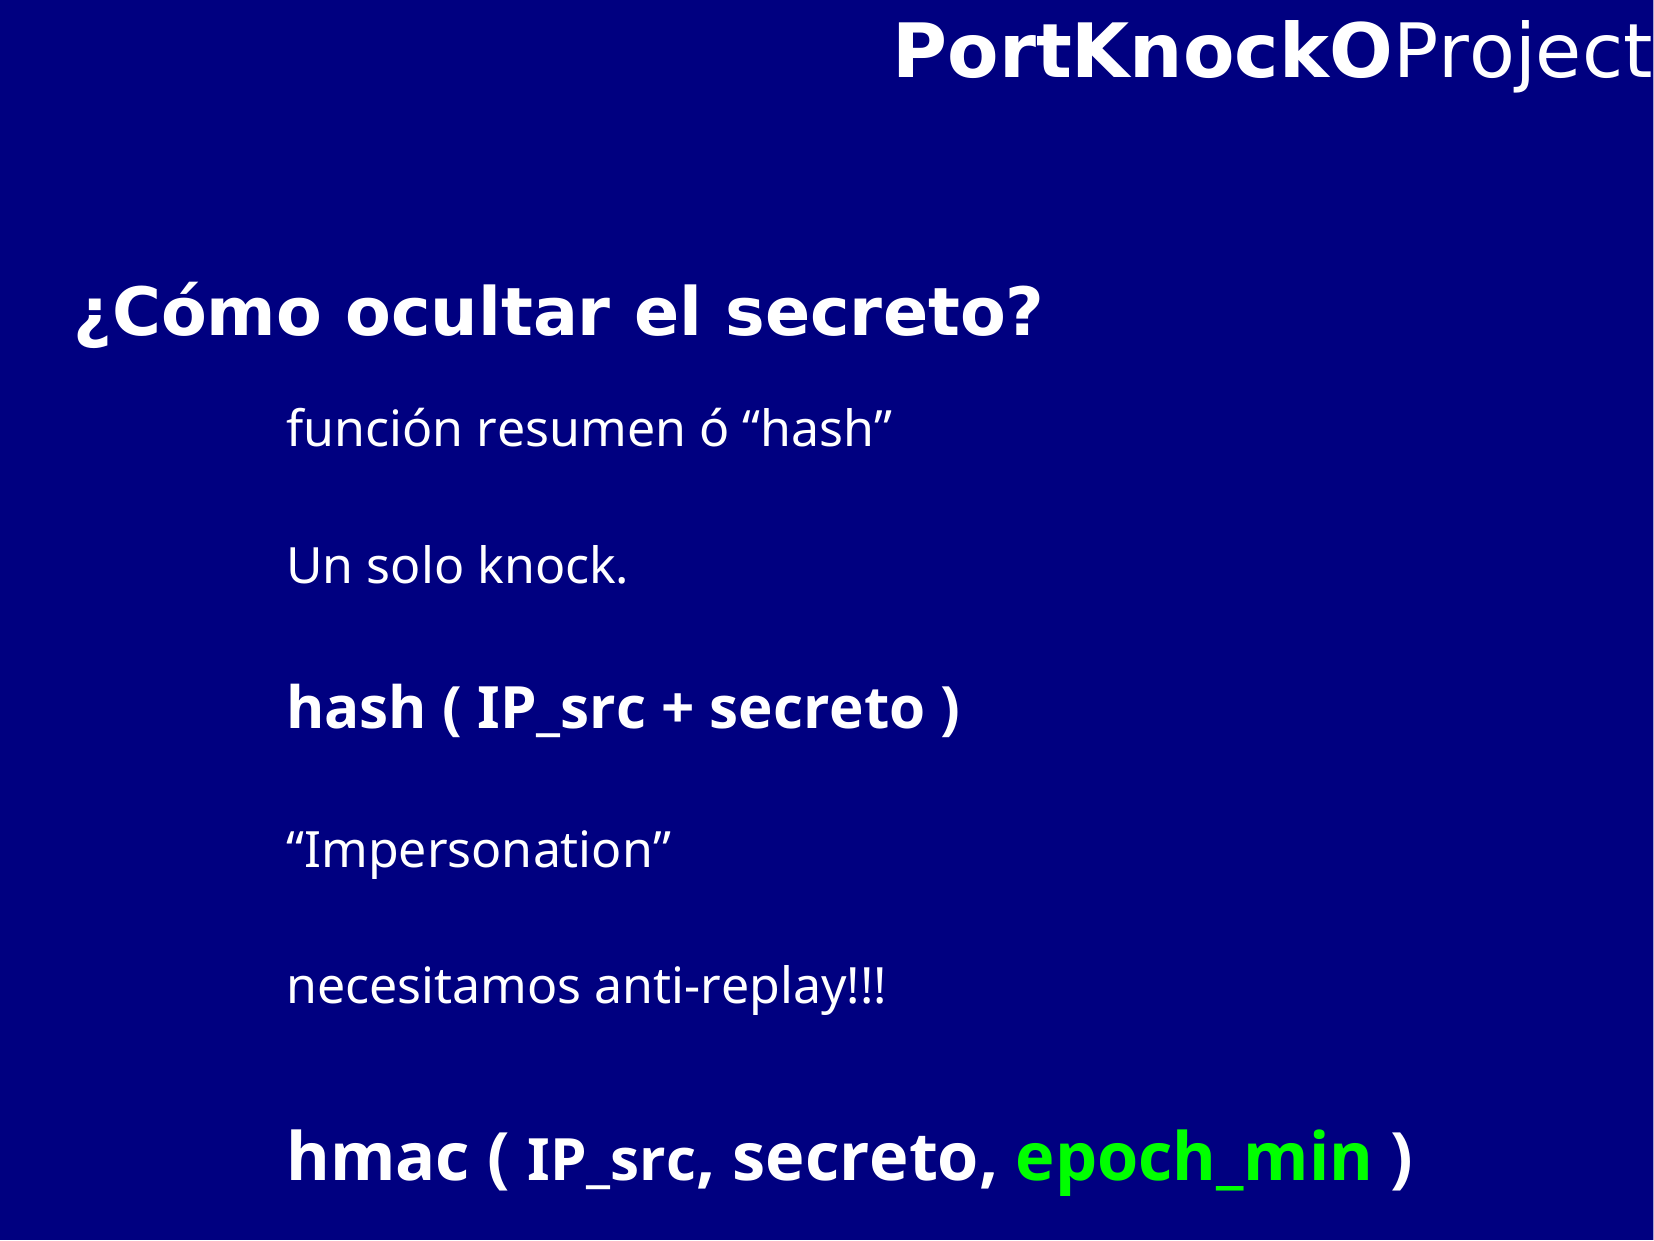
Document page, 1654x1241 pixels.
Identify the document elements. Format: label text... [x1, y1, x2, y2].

text_box PortKnockOProject [878, 0, 1654, 103]
text_box ¿Cómo ocultar el secreto? [59, 265, 1625, 359]
text_box función resumen ó “hash” Un solo knock. hash ( IP_src + secreto ) “Impersonation” necesitamos anti-replay!!! hmac ( IP_src, secreto, epoch_min ) "Un knock por IP por minuto" [236, 385, 1536, 1241]
